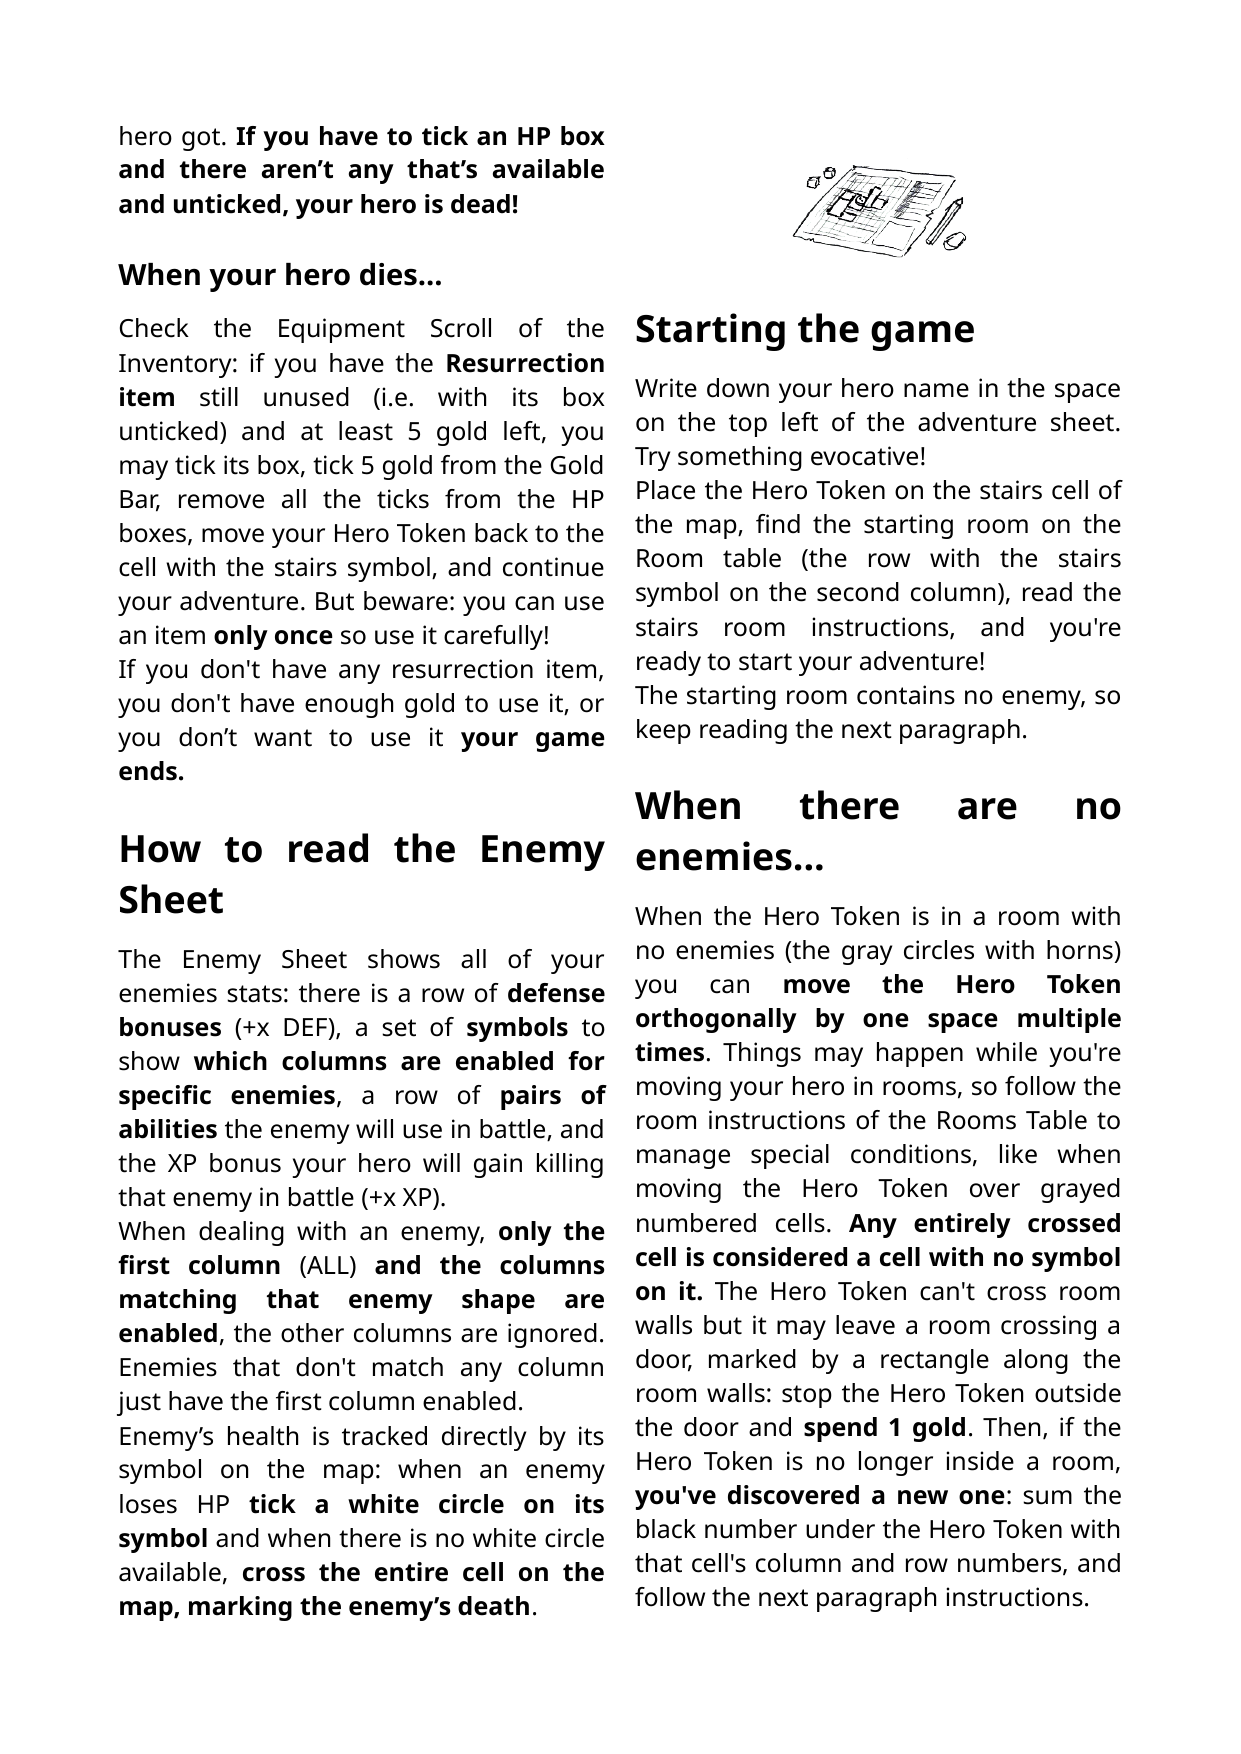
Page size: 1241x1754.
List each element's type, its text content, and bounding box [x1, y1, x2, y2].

text If you don't have any resurrection item, you don't have enough gold to use it, or you don’t want to use it your game ends. [118, 652, 605, 788]
text The Enemy Sheet shows all of your enemies stats: there is a row of defense bonuses (+x DEF), a set of symbols to show which columns are enabled for specific enemies, a row of pairs of abilities the enemy will use in battle, and the XP bonus your hero will gain killing that enemy in battle (+x XP). [118, 941, 605, 1214]
text Place the Hero Token on the stairs cell of the map, find the starting room on the Room table (the row with the stairs symbol on the second column), read the stairs room instructions, and you're ready to start your adventure! [635, 473, 1122, 677]
text hero got. If you have to tick an HP box and there aren’t any that’s available and unticked, your hero is dead! [118, 118, 605, 220]
text When the Hero Token is in a room with no enemies (the gray circles with horns) you can move the Hero Token orthogonally by one space multiple times. Things may happen while you're moving your hero in rooms, so follow the room instructions of the Rooms Table to manage special conditions, like when moving the Hero Token over grayed numbered cells. Any entirely crossed cell is considered a cell with no symbol on it. The Hero Token can't cross room walls but it may leave a room crossing a door, marked by a rectangle along the room walls: stop the Hero Token outside the door and spend 1 gold. Then, if the Hero Token is no longer inside a room, you've discovered a new one: sum the black number under the Hero Token with that cell's column and row numbers, and follow the next paragraph instructions. [635, 899, 1122, 1614]
picture [778, 152, 978, 269]
text Check the Equipment Scroll of the Inventory: if you have the Resurrection item still unused (i.e. with its box unticked) and at least 5 gold left, you may tick its box, tick 5 gold from the Gold Bar, remove all the ticks from the HP boxes, move your Hero Token back to the cell with the stairs symbol, and continue your adventure. But beware: you can use an item only once so use it carefully! [118, 311, 605, 652]
text Write down your hero name in the space on the top left of the adventure sheet. Try something evocative! [635, 371, 1122, 473]
text When there are no enemies... [635, 779, 1122, 882]
text Enemy’s health is tracked directly by its symbol on the map: when an enemy loses HP tick a white circle on its symbol and when there is no white circle available, cross the entire cell on the map, marking the enemy’s death. [118, 1418, 605, 1622]
text How to read the Enemy Sheet [118, 822, 605, 924]
text Starting the game [635, 303, 1122, 354]
text The starting room contains no enemy, so keep reading the next paragraph. [635, 677, 1122, 745]
text When your hero dies... [118, 254, 605, 294]
text When dealing with an enemy, only the first column (ALL) and the columns matching that enemy shape are enabled, the other columns are ignored. Enemies that don't match any column just have the first column enabled. [118, 1214, 605, 1418]
